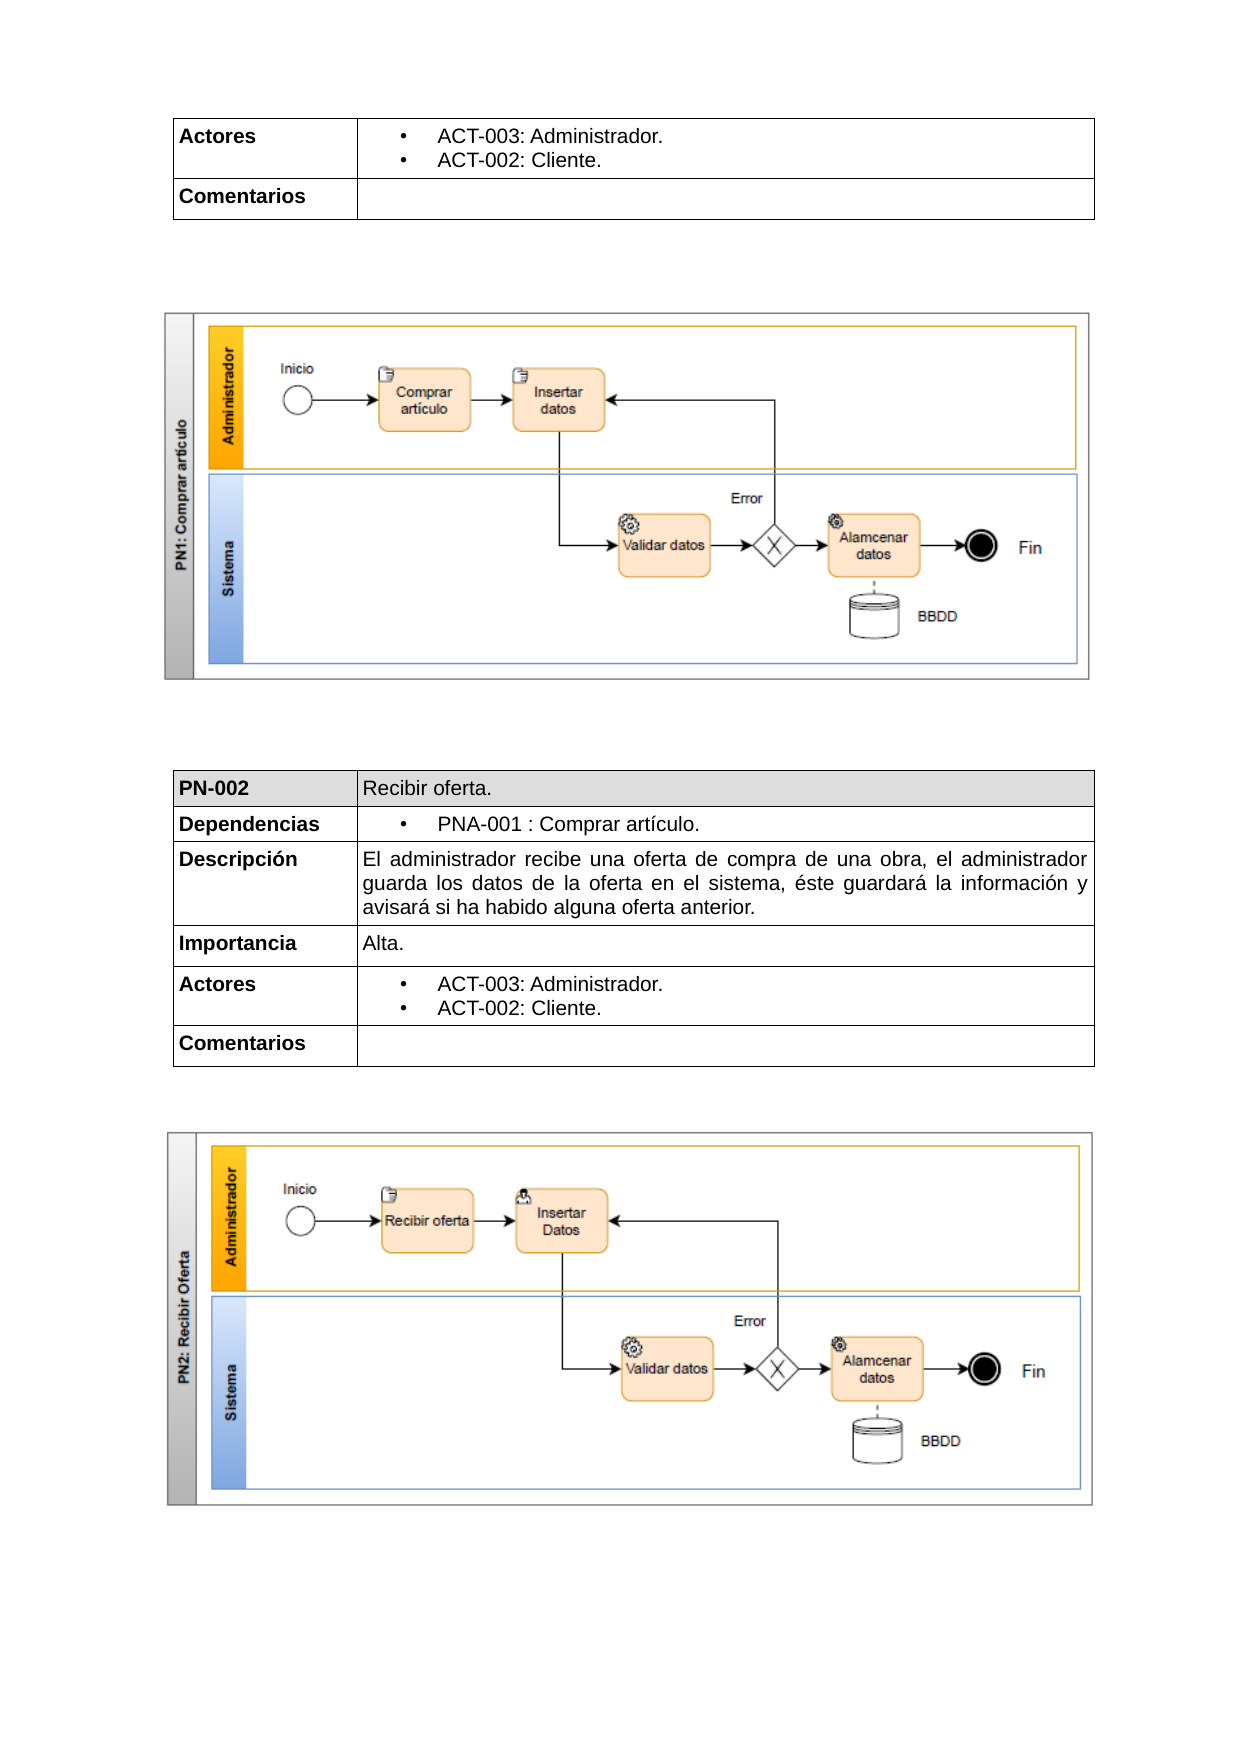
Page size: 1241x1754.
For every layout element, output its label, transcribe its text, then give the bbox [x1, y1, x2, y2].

table_cell Actores [174, 967, 357, 1025]
table_header Recibir oferta. [358, 771, 1094, 806]
table_cell Alta. [358, 926, 1094, 966]
table_cell Descripción [174, 842, 357, 925]
table_cell Actores [174, 119, 357, 178]
table_cell El administrador recibe una oferta de compra de una obra, el administrador guarda los datos de la oferta en el sistema, éste guardará la información y avisará si ha habido alguna oferta anterior. [358, 842, 1094, 925]
table_header PN-002 [174, 771, 357, 806]
table_cell ACT-003: Administrador. ACT-002: Cliente. [358, 119, 1094, 178]
table_cell [358, 179, 1094, 219]
table_cell Dependencias [174, 807, 357, 841]
table_cell Comentarios [174, 179, 357, 219]
table_cell PNA-001 : Comprar artículo. [358, 807, 1094, 841]
picture [162, 1124, 1102, 1515]
table_cell Comentarios [174, 1026, 357, 1066]
table_cell ACT-003: Administrador. ACT-002: Cliente. [358, 967, 1094, 1025]
table_cell [358, 1026, 1094, 1066]
table_cell Importancia [174, 926, 357, 966]
picture [158, 305, 1096, 689]
